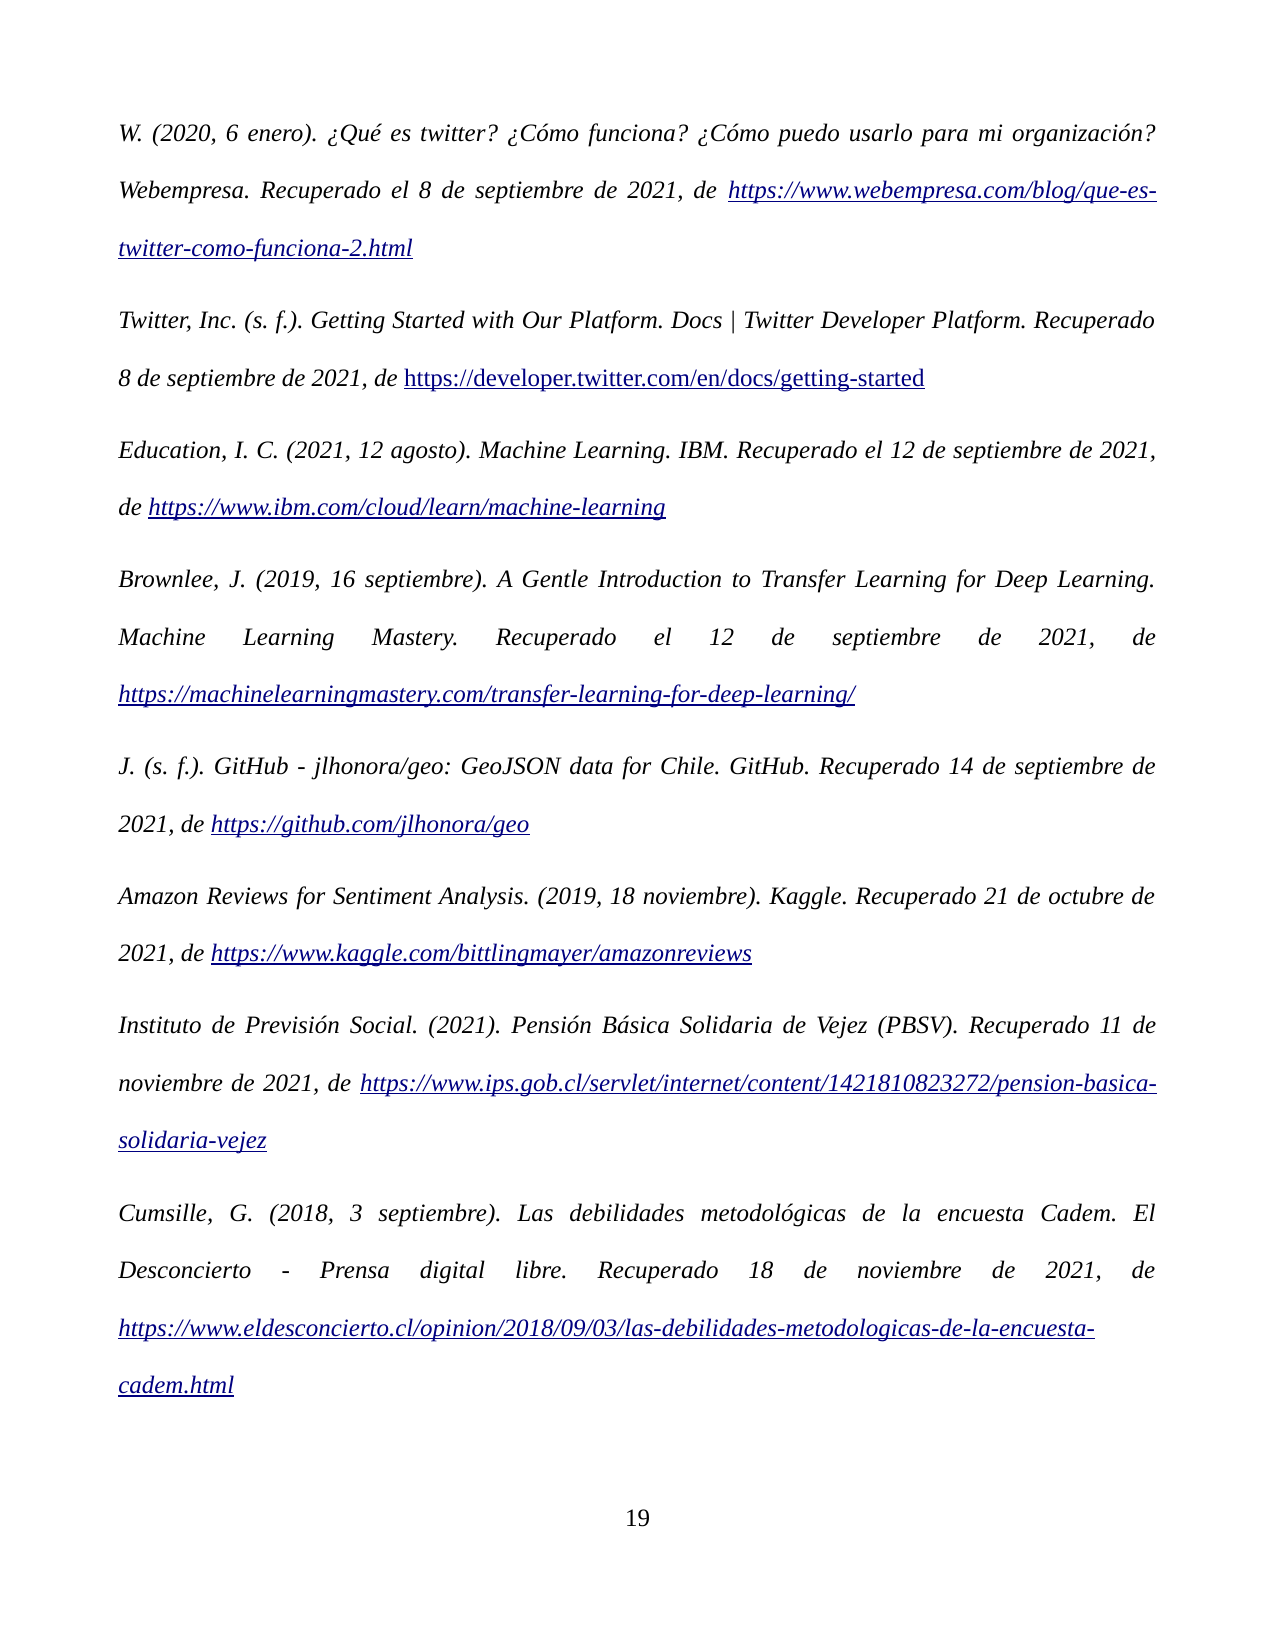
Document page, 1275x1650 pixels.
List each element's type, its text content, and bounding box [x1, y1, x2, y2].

text Instituto de Previsión Social. (2021). Pensión Básica Solidaria de Vejez (PBSV). Recuperado 11 de noviembre de 2021, de https://www.ips.gob.cl/servlet/internet/content/1421810823272/pension-basica-solidaria-vejez [118, 1011, 1157, 1154]
text Amazon Reviews for Sentiment Analysis. (2019, 18 noviembre). Kaggle. Recuperado 21 de octubre de 2021, de https://www.kaggle.com/bittlingmayer/amazonreviews [118, 881, 1157, 967]
text Cumsille, G. (2018, 3 septiembre). Las debilidades metodológicas de la encuesta Cadem. El Desconcierto - Prensa digital libre. Recuperado 18 de noviembre de 2021, de https://www.eldesconcierto.cl/opinion/2018/09/03/las-debilidades-metodologicas-de-la-encuesta-cadem.html [118, 1198, 1157, 1399]
text W. (2020, 6 enero). ¿Qué es twitter? ¿Cómo funciona? ¿Cómo puedo usarlo para mi organización? Webempresa. Recuperado el 8 de septiembre de 2021, de https://www.webempresa.com/blog/que-es-twitter-como-funciona-2.html [118, 118, 1157, 262]
text Brownlee, J. (2019, 16 septiembre). A Gentle Introduction to Transfer Learning for Deep Learning. Machine Learning Mastery. Recuperado el 12 de septiembre de 2021, de https://machinelearningmastery.com/transfer-learning-for-deep-learning/ [118, 564, 1157, 708]
text Twitter, Inc. (s. f.). Getting Started with Our Platform. Docs | Twitter Developer Platform. Recuperado 8 de septiembre de 2021, de https://developer.twitter.com/en/docs/getting-started [118, 305, 1157, 391]
text Education, I. C. (2021, 12 agosto). Machine Learning. IBM. Recuperado el 12 de septiembre de 2021, de https://www.ibm.com/cloud/learn/machine-learning [118, 435, 1157, 521]
text J. (s. f.). GitHub - jlhonora/geo: GeoJSON data for Chile. GitHub. Recuperado 14 de septiembre de 2021, de https://github.com/jlhonora/geo [118, 751, 1157, 838]
